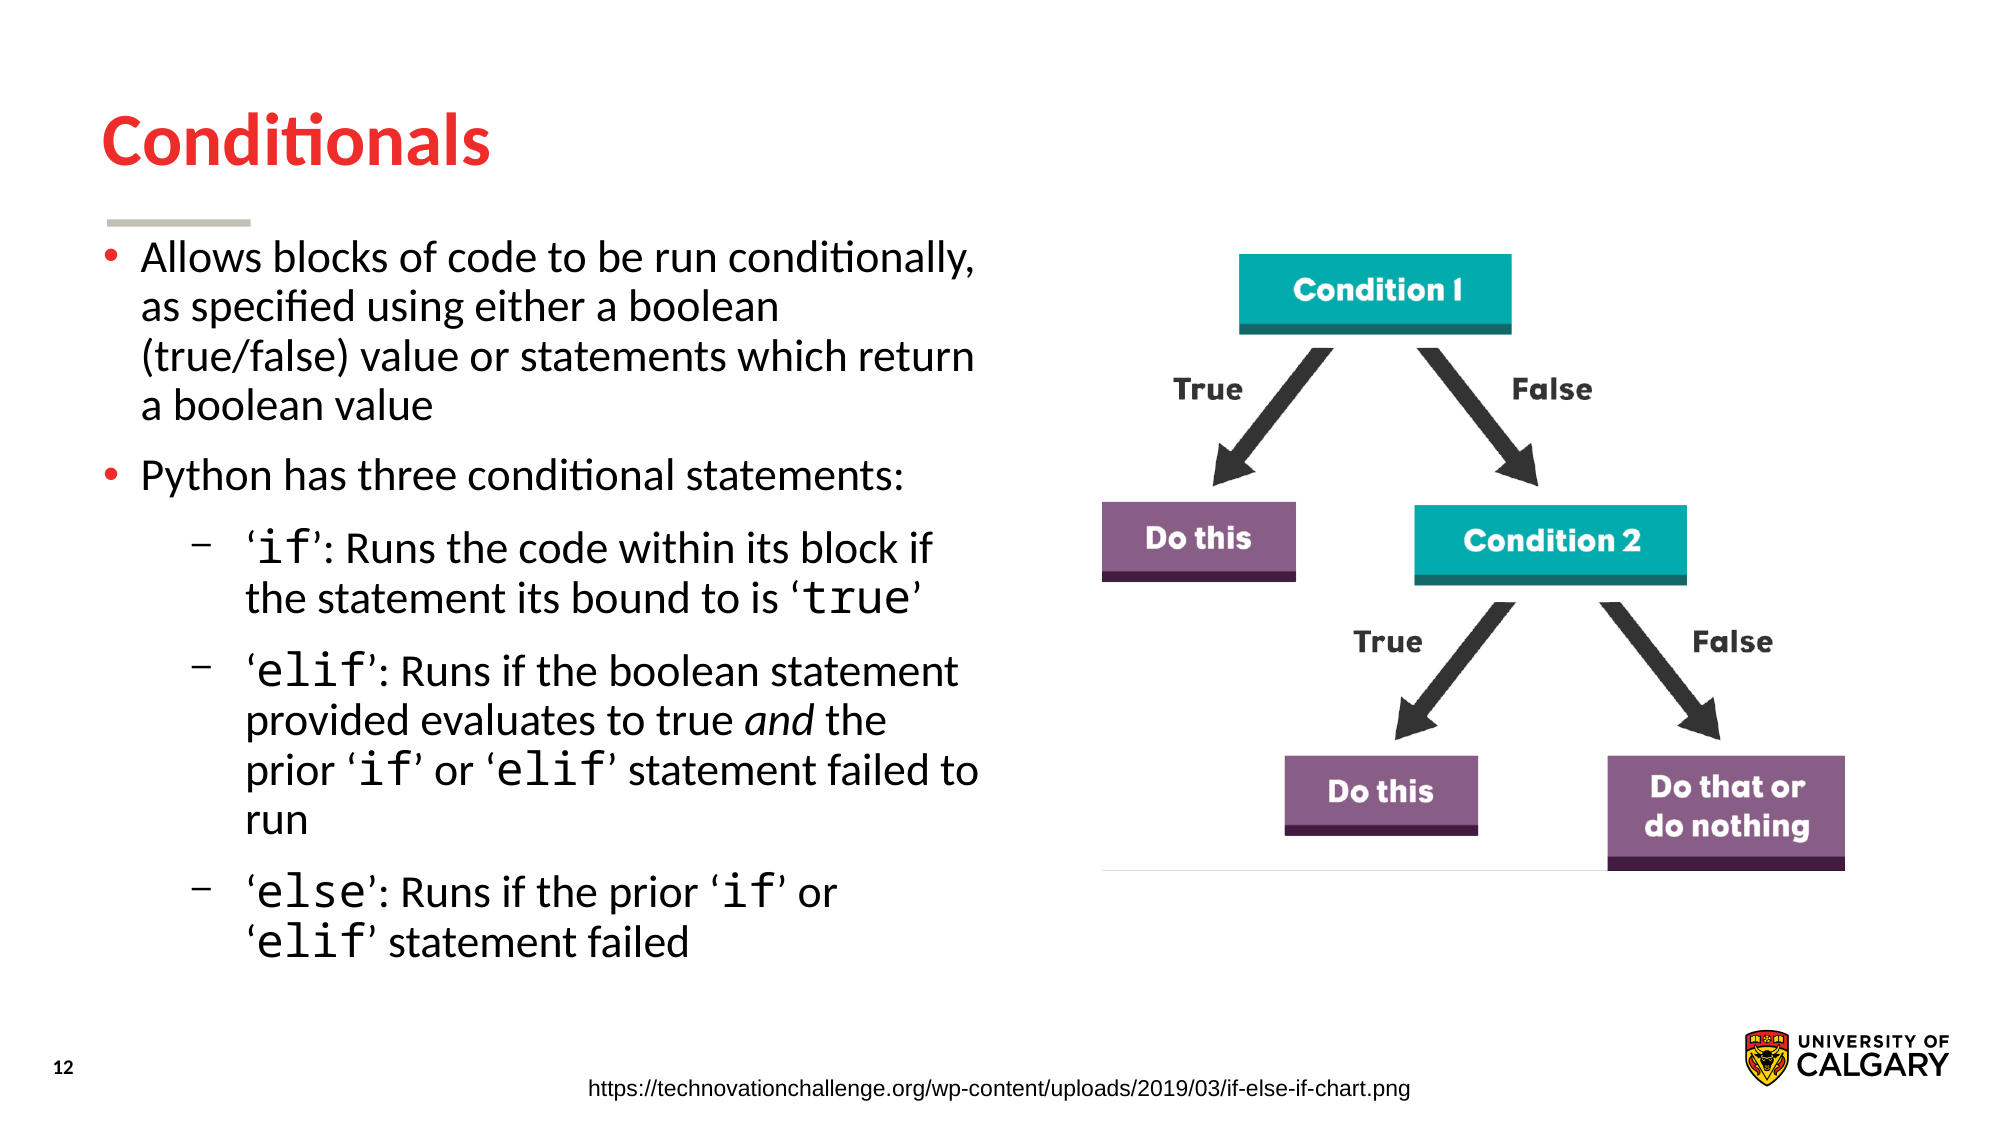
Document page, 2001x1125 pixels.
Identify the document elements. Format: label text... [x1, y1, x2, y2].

list Allows blocks of code to be run conditionally, as specified using either a boolean (true/false) value or statements which return a boolean value Python has three conditional statements: ‘if’: Runs the code within its block if the statement its bound to is ‘true’ ‘elif’: Runs if the boolean statement provided evaluates to true and the prior ‘if’ or ‘elif’ statement failed to run ‘else’: Runs if the prior ‘if’ or ‘elif’ statement failed [88, 225, 996, 940]
picture [1102, 254, 1845, 871]
picture [1722, 1012, 1972, 1099]
title Conditionals [87, 60, 1774, 222]
text_box https://technovationchallenge.org/wp-content/uploads/2019/03/if-else-if-chart.png [444, 1065, 1556, 1107]
